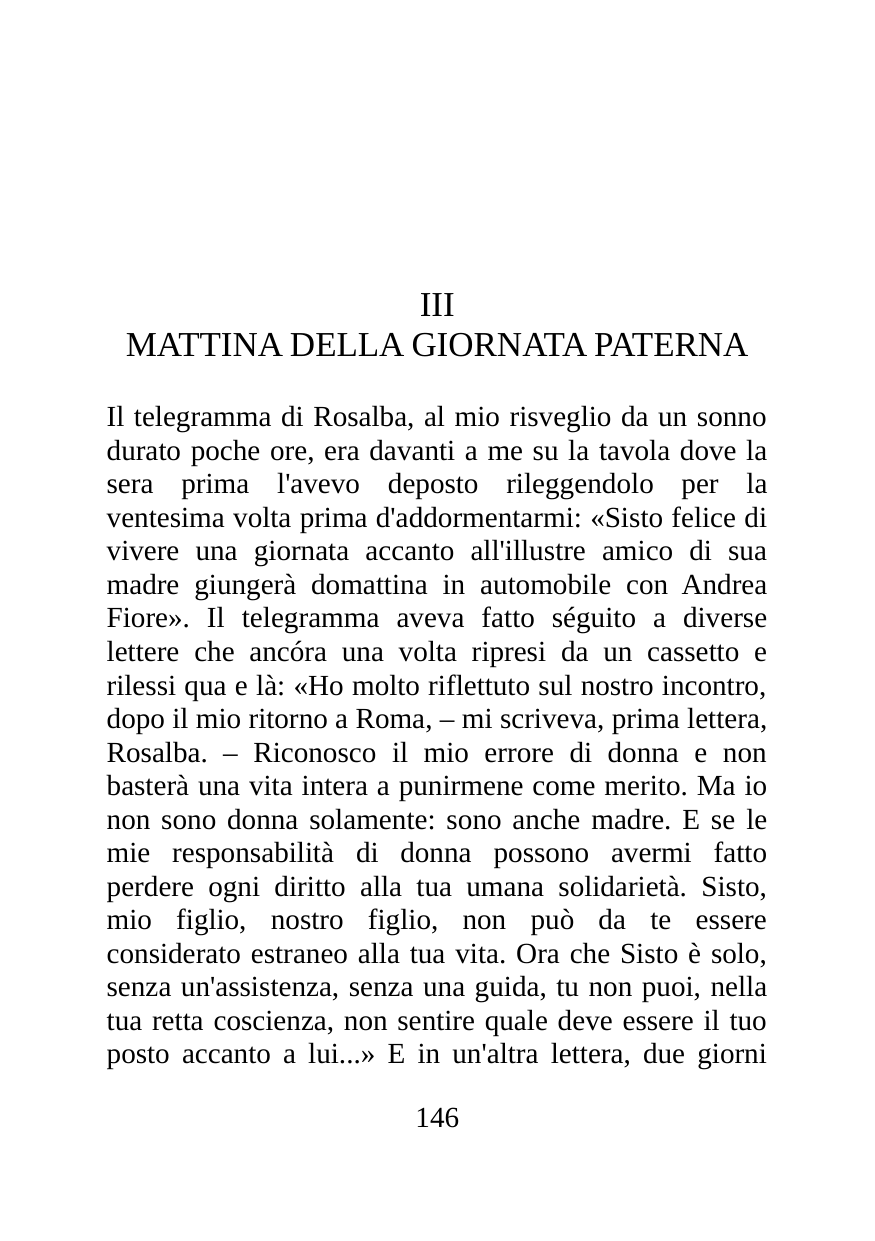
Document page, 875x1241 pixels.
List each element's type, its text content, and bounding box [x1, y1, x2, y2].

subtitle III MATTINA DELLA GIORNATA PATERNA [106, 283, 768, 364]
text Il telegramma di Rosalba, al mio risveglio da un sonno durato poche ore, era davanti a me su la tavola dove la sera prima l'avevo deposto rileggendolo per la ventesima volta prima d'addormentarmi: «Sisto felice di vivere una giornata accanto all'illustre amico di sua madre giungerà domattina in automobile con Andrea Fiore». Il telegramma aveva fatto séguito a diverse lettere che ancóra una volta ripresi da un cassetto e rilessi qua e là: «Ho molto riflettuto sul nostro incontro, dopo il mio ritorno a Roma, – mi scriveva, prima lettera, Rosalba. – Riconosco il mio errore di donna e non basterà una vita intera a punirmene come merito. Ma io non sono donna solamente: sono anche madre. E se le mie responsabilità di donna possono avermi fatto perdere ogni diritto alla tua umana solidarietà. Sisto, mio figlio, nostro figlio, non può da te essere considerato estraneo alla tua vita. Ora che Sisto è solo, senza un'assistenza, senza una guida, tu non puoi, nella tua retta coscienza, non sentire quale deve essere il tuo posto accanto a lui...» E in un'altra lettera, due giorni [106, 399, 768, 1070]
